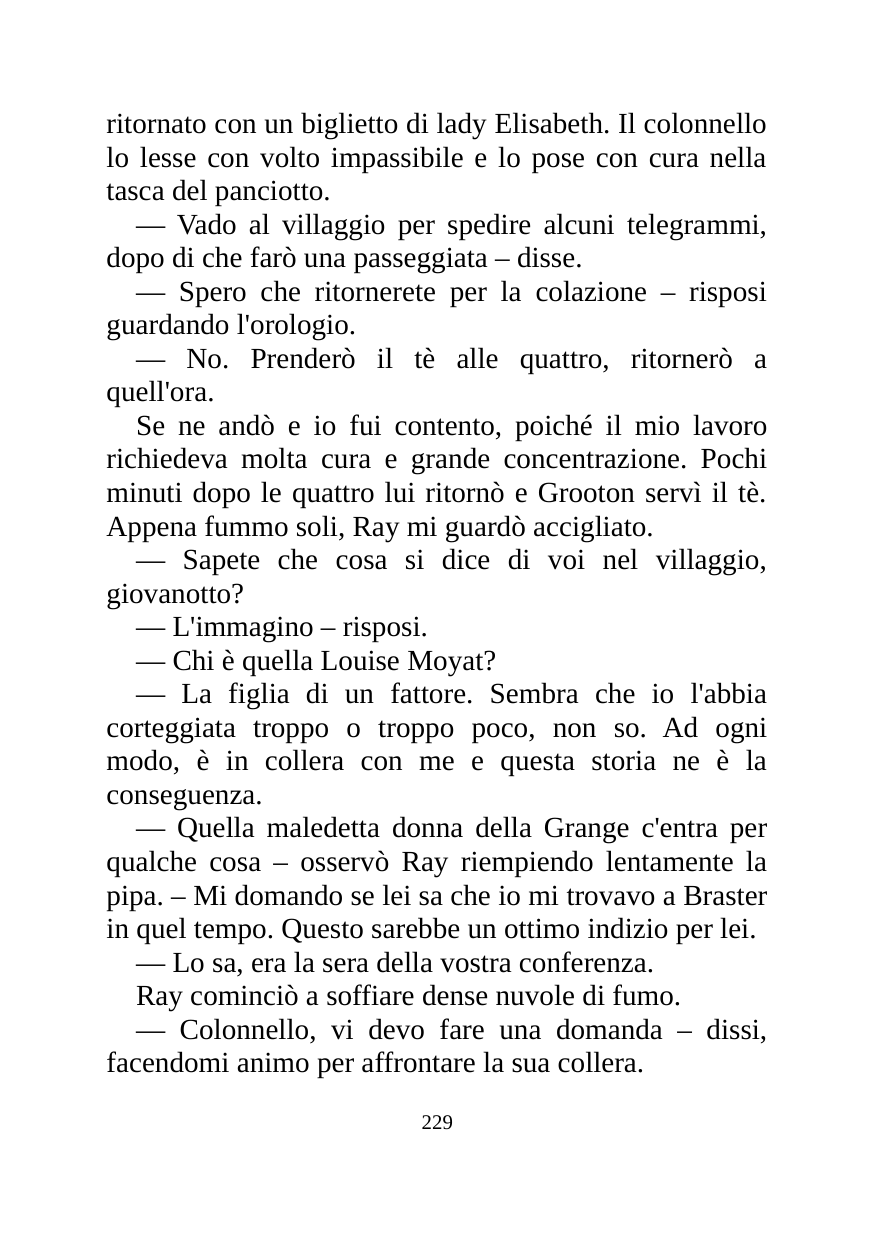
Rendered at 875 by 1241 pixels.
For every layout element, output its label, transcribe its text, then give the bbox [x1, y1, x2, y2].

text — Sapete che cosa si dice di voi nel villaggio, giovanotto? [106, 542, 768, 609]
text — Quella maledetta donna della Grange c'entra per qualche cosa – osservò Ray riempiendo lentamente la pipa. – Mi domando se lei sa che io mi trovavo a Braster in quel tempo. Questo sarebbe un ottimo indizio per lei. [106, 811, 768, 945]
text ritornato con un biglietto di lady Elisabeth. Il colonnello lo lesse con volto impassibile e lo pose con cura nella tasca del panciotto. [106, 106, 768, 207]
text Se ne andò e io fui contento, poiché il mio lavoro richiedeva molta cura e grande concentrazione. Pochi minuti dopo le quattro lui ritornò e Grooton servì il tè. Appena fummo soli, Ray mi guardò accigliato. [106, 408, 768, 542]
text — Chi è quella Louise Moyat? [106, 643, 768, 676]
text Ray cominciò a soffiare dense nuvole di fumo. [106, 978, 768, 1012]
text — L'immagino – risposi. [106, 609, 768, 643]
text — Vado al villaggio per spedire alcuni telegrammi, dopo di che farò una passeggiata – disse. [106, 207, 768, 274]
text — Colonnello, vi devo fare una domanda – dissi, facendomi animo per affrontare la sua collera. [106, 1012, 768, 1079]
text — Spero che ritornerete per la colazione – risposi guardando l'orologio. [106, 274, 768, 341]
text — La figlia di un fattore. Sembra che io l'abbia corteggiata troppo o troppo poco, non so. Ad ogni modo, è in collera con me e questa storia ne è la conseguenza. [106, 676, 768, 811]
text — Lo sa, era la sera della vostra conferenza. [106, 945, 768, 978]
text — No. Prenderò il tè alle quattro, ritornerò a quell'ora. [106, 341, 768, 408]
